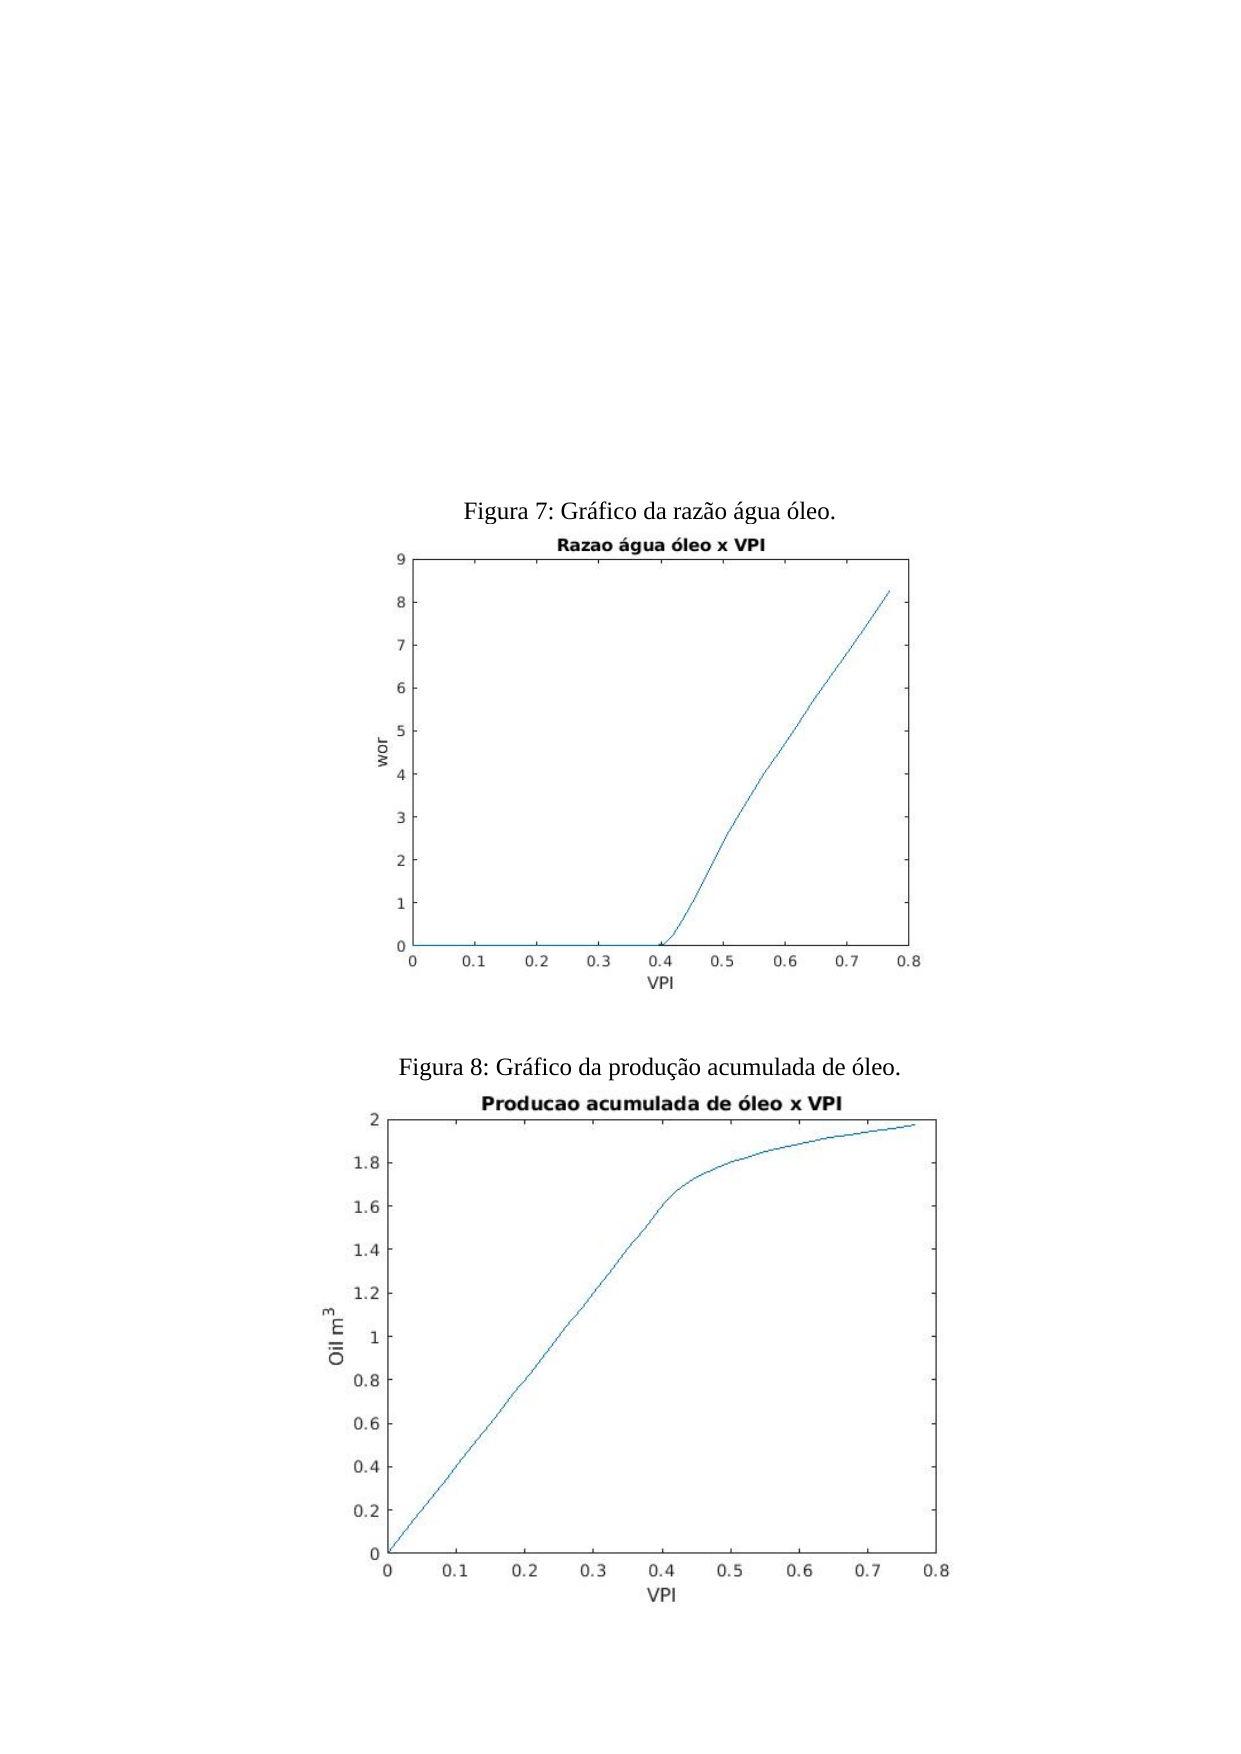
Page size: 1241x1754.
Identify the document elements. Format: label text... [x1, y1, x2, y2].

picture [329, 524, 970, 998]
text Figura 8: Gráfico da produção acumulada de óleo. [296, 1052, 1003, 1081]
text Figura 7: Gráfico da razão água óleo. [329, 496, 969, 524]
picture [295, 1081, 1004, 1612]
